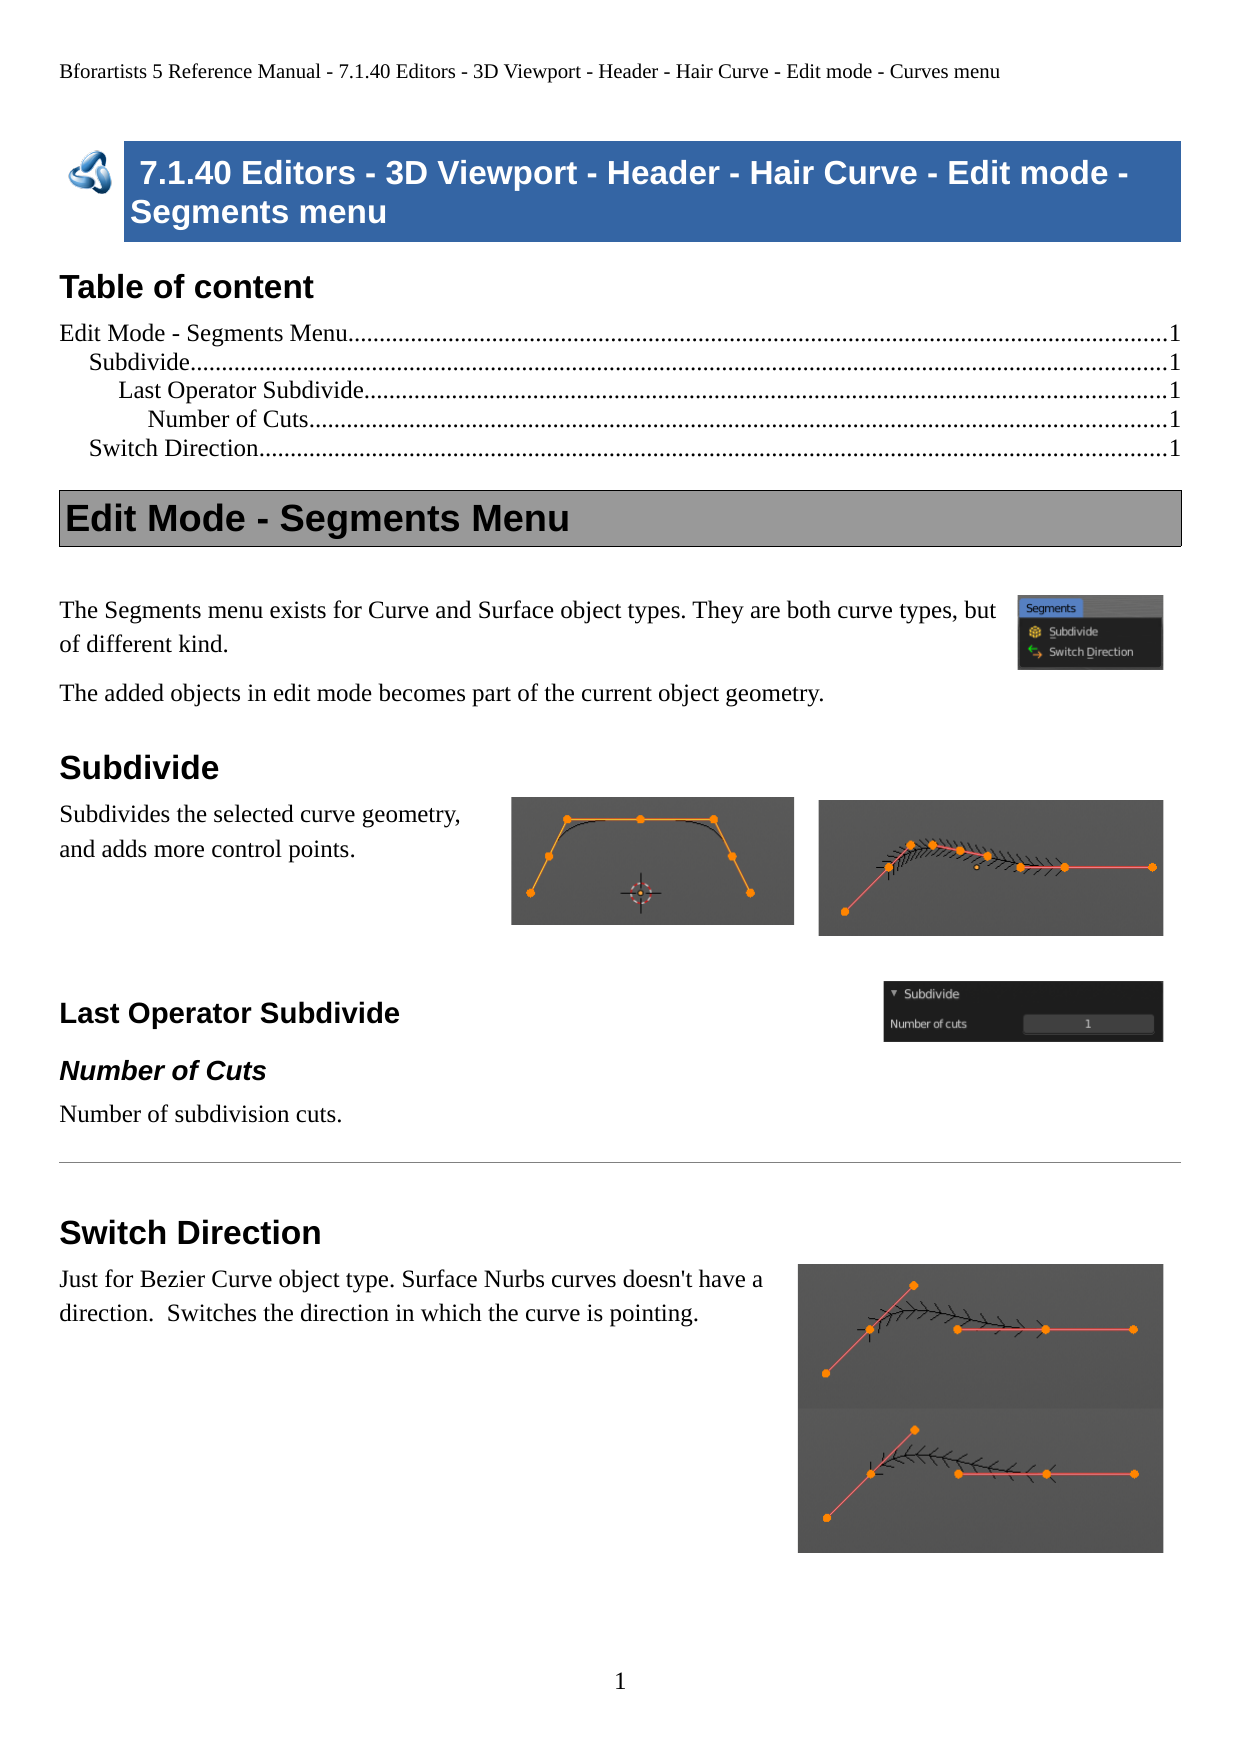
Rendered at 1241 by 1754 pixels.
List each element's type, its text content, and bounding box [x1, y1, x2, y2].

text Switch Direction 1 [88, 433, 1181, 462]
table_header Edit Mode - Segments Menu [60, 491, 1181, 546]
picture [883, 981, 1164, 1042]
subtitle [1164, 996, 1181, 1029]
text Just for Bezier Curve object type. Surface Nurbs curves doesn't have a direction. Switches the direction in which the curve is pointing. [59, 1264, 797, 1327]
subtitle Switch Direction [59, 1213, 1181, 1251]
subtitle Subdivide [59, 748, 1181, 787]
text Last Operator Subdivide 1 [118, 375, 1181, 404]
picture [65, 147, 114, 197]
text [795, 799, 1181, 863]
picture [797, 1264, 1164, 1553]
text Edit Mode - Segments Menu 1 [59, 318, 1181, 347]
text The added objects in edit mode becomes part of the current object geometry. [59, 678, 1181, 707]
subtitle Number of Cuts [59, 1054, 1181, 1086]
table_header [59, 141, 124, 242]
text Subdivide 1 [88, 347, 1181, 375]
picture [511, 797, 795, 925]
text The Segments menu exists for Curve and Surface object types. They are both curve types, but of different kind. [59, 595, 1017, 658]
text Subdivides the selected curve geometry, and adds more control points. [59, 799, 511, 863]
text Number of Cuts 1 [147, 404, 1181, 433]
picture [818, 800, 1164, 936]
subtitle Last Operator Subdivide [59, 996, 883, 1029]
subtitle Table of content [59, 267, 1181, 305]
picture [1017, 595, 1164, 670]
table_header 7.1.40 Editors - 3D Viewport - Header - Hair Curve - Edit mode - Segments menu [124, 141, 1181, 242]
text Number of subdivision cuts. [59, 1099, 1181, 1127]
